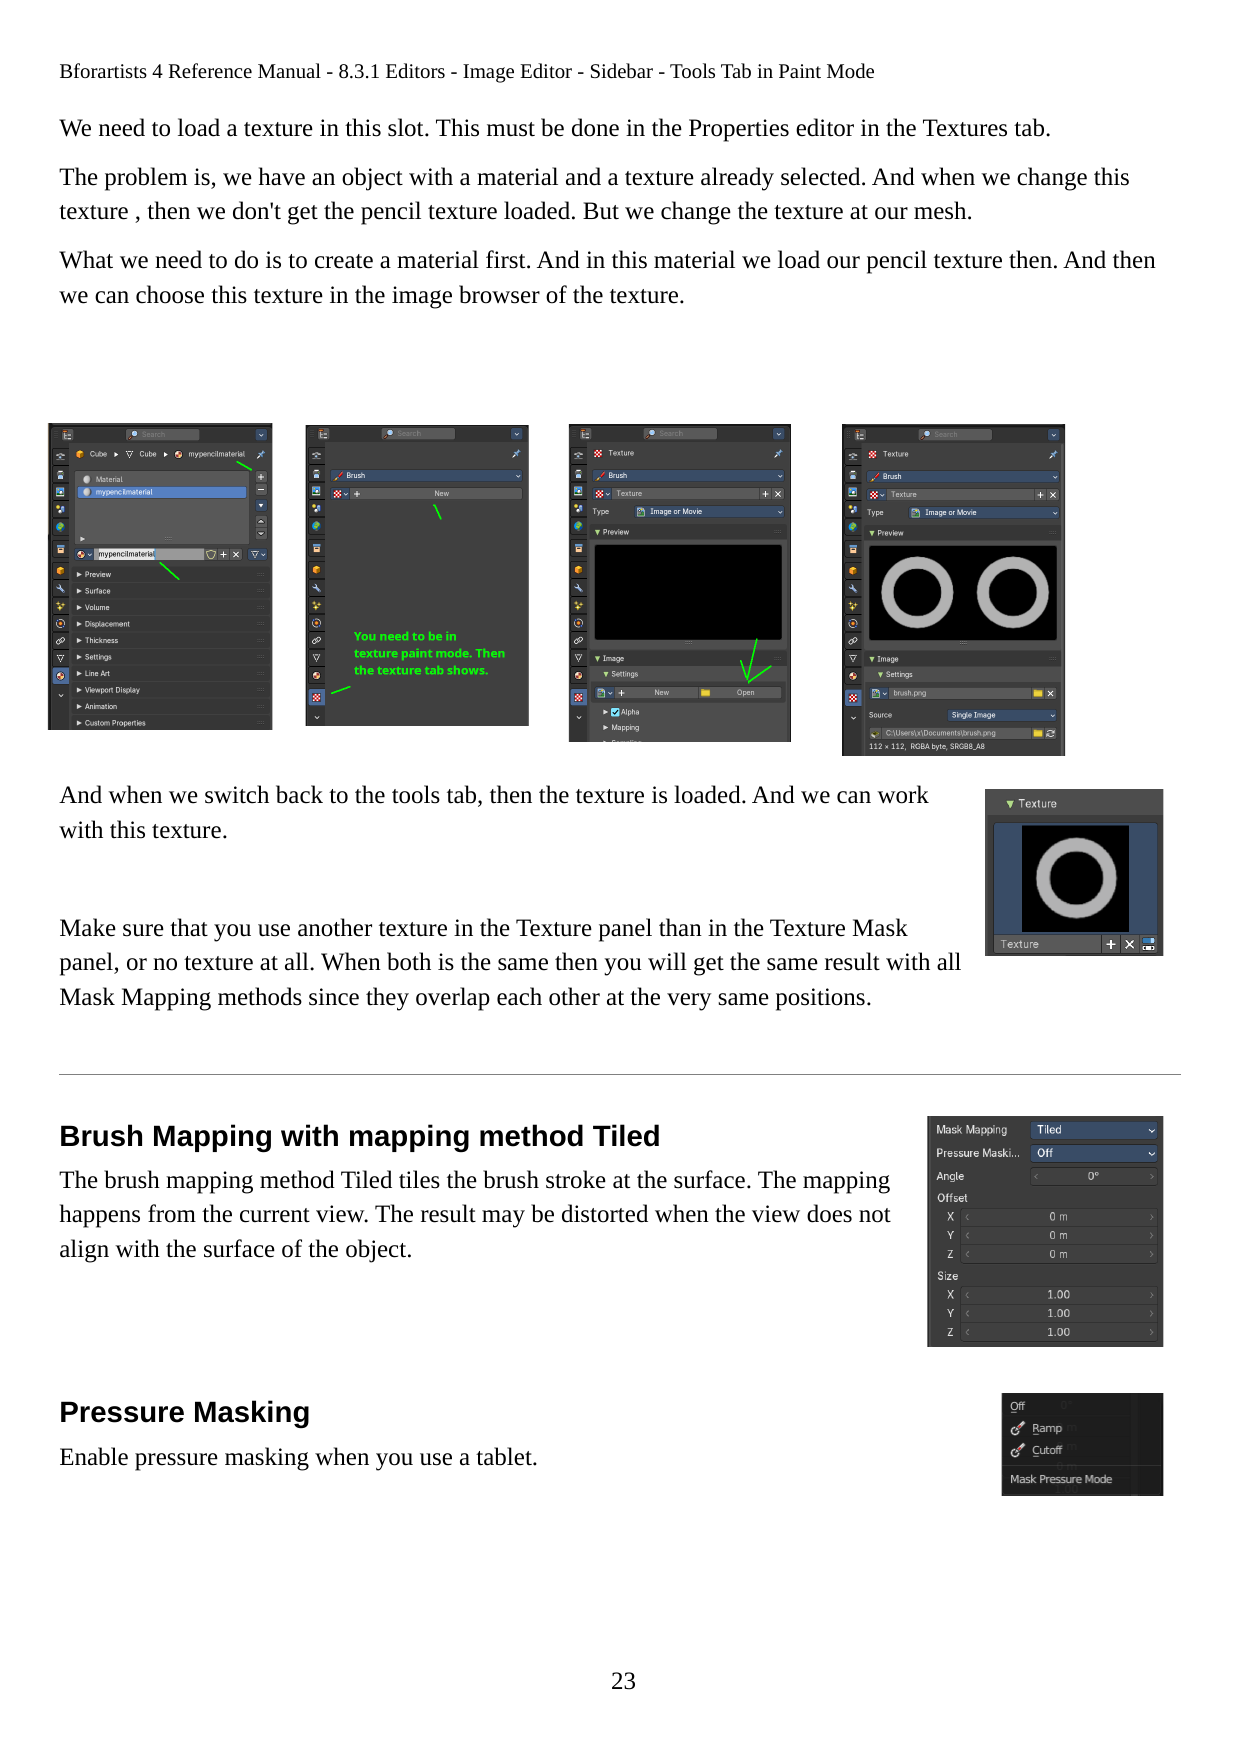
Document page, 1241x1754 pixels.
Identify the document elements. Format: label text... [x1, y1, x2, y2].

text We need to load a texture in this slot. This must be done in the Properties editor in the Textures tab. [59, 113, 1181, 141]
subtitle [1164, 1395, 1181, 1429]
text The brush mapping method Tiled tiles the brush stroke at the surface. The mapping happens from the current view. The result may be distorted when the view does not align with the surface of the object. [59, 1165, 927, 1262]
picture [568, 424, 791, 742]
picture [927, 1116, 1164, 1347]
picture [985, 789, 1164, 956]
subtitle Brush Mapping with mapping method Tiled [59, 1118, 927, 1152]
picture [305, 425, 529, 726]
picture [47, 423, 273, 730]
subtitle Pressure Masking [59, 1395, 1001, 1429]
picture [1001, 1393, 1164, 1496]
text Enable pressure masking when you use a tablet. [59, 1442, 1001, 1470]
text What we need to do is to create a material first. And in this material we load our pencil texture then. And then we can choose this texture in the image browser of the texture. [59, 245, 1181, 308]
picture [842, 424, 1066, 756]
text The problem is, we have an object with a material and a texture already selected. And when we change this texture , then we don't get the pencil texture loaded. But we change the texture at our mesh. [59, 162, 1181, 225]
text Make sure that you use another texture in the Texture panel than in the Texture Mask panel, or no texture at all. When both is the same then you will get the same result with all Mask Mapping methods since they overlap each other at the very same positions. [59, 913, 1181, 1011]
text And when we switch back to the tools tab, then the texture is loaded. And we can work with this texture. [59, 780, 1181, 843]
